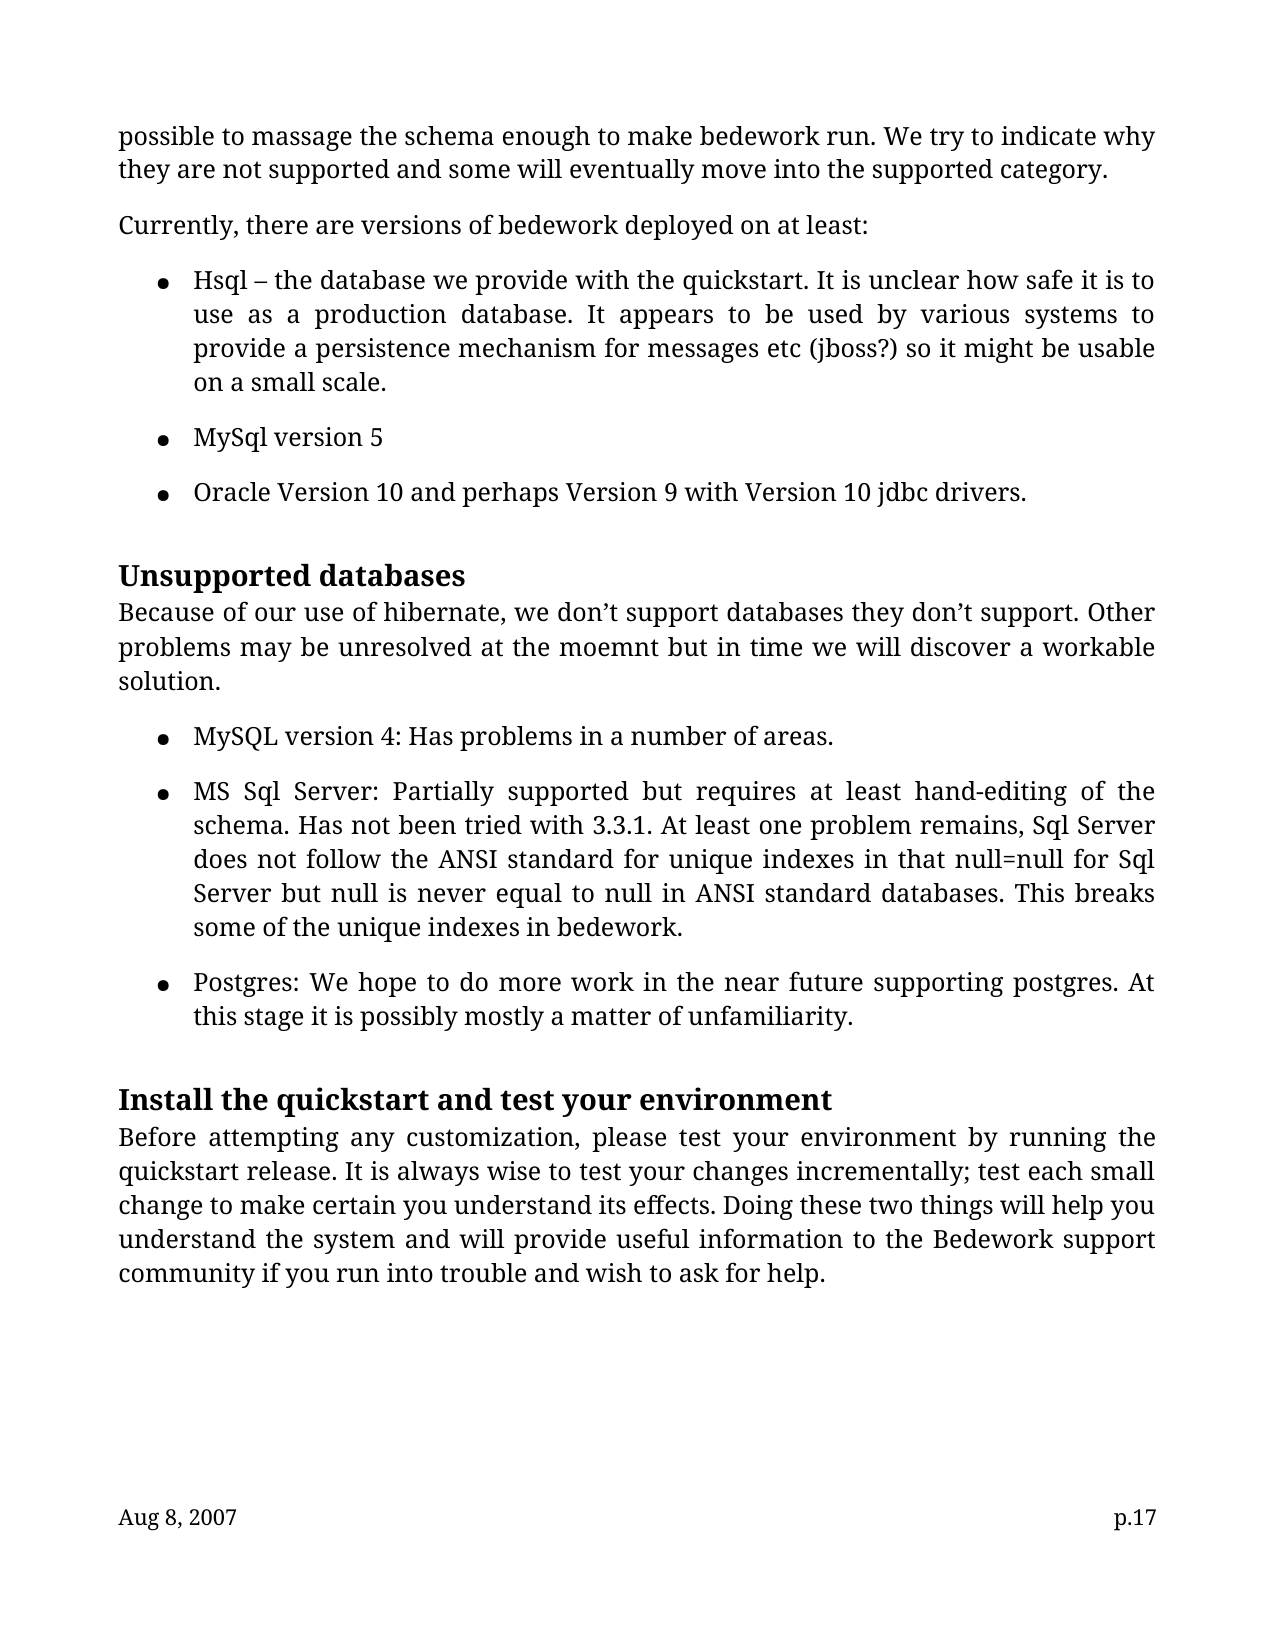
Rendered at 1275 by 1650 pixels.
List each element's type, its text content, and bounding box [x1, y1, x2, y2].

text Because of our use of hibernate, we don’t support databases they don’t support. Other problems may be unresolved at the moemnt but in time we will discover a workable solution. [118, 595, 1157, 697]
text Currently, there are versions of bedework deployed on at least: [118, 207, 1157, 241]
list MySQL version 4: Has problems in a number of areas. [156, 718, 1157, 752]
text Before attempting any customization, please test your environment by running the quickstart release. It is always wise to test your changes incrementally; test each small change to make certain you understand its effects. Doing these two things will help you understand the system and will provide useful information to the Bedework support community if you run into trouble and wish to ask for help. [118, 1119, 1157, 1289]
subtitle Unsupported databases [118, 555, 1157, 595]
text possible to massage the schema enough to make bedework run. We try to indicate why they are not supported and some will eventually move into the supported category. [118, 118, 1157, 186]
list Hsql – the database we provide with the quickstart. It is unclear how safe it is to use as a production database. It appears to be used by various systems to provide a persistence mechanism for messages etc (jboss?) so it might be usable on a small scale. [156, 262, 1157, 399]
list MySql version 5 [156, 420, 1157, 454]
list MS Sql Server: Partially supported but requires at least hand-editing of the schema. Has not been tried with 3.3.1. At least one problem remains, Sql Server does not follow the ANSI standard for unique indexes in that null=null for Sql Server but null is never equal to null in ANSI standard databases. This breaks some of the unique indexes in bedework. [156, 773, 1157, 944]
subtitle Install the quickstart and test your environment [118, 1079, 1157, 1119]
list Oracle Version 10 and perhaps Version 9 with Version 10 jdbc drivers. [156, 475, 1157, 509]
list Postgres: We hope to do more work in the near future supporting postgres. At this stage it is possibly mostly a matter of unfamiliarity. [156, 965, 1157, 1033]
